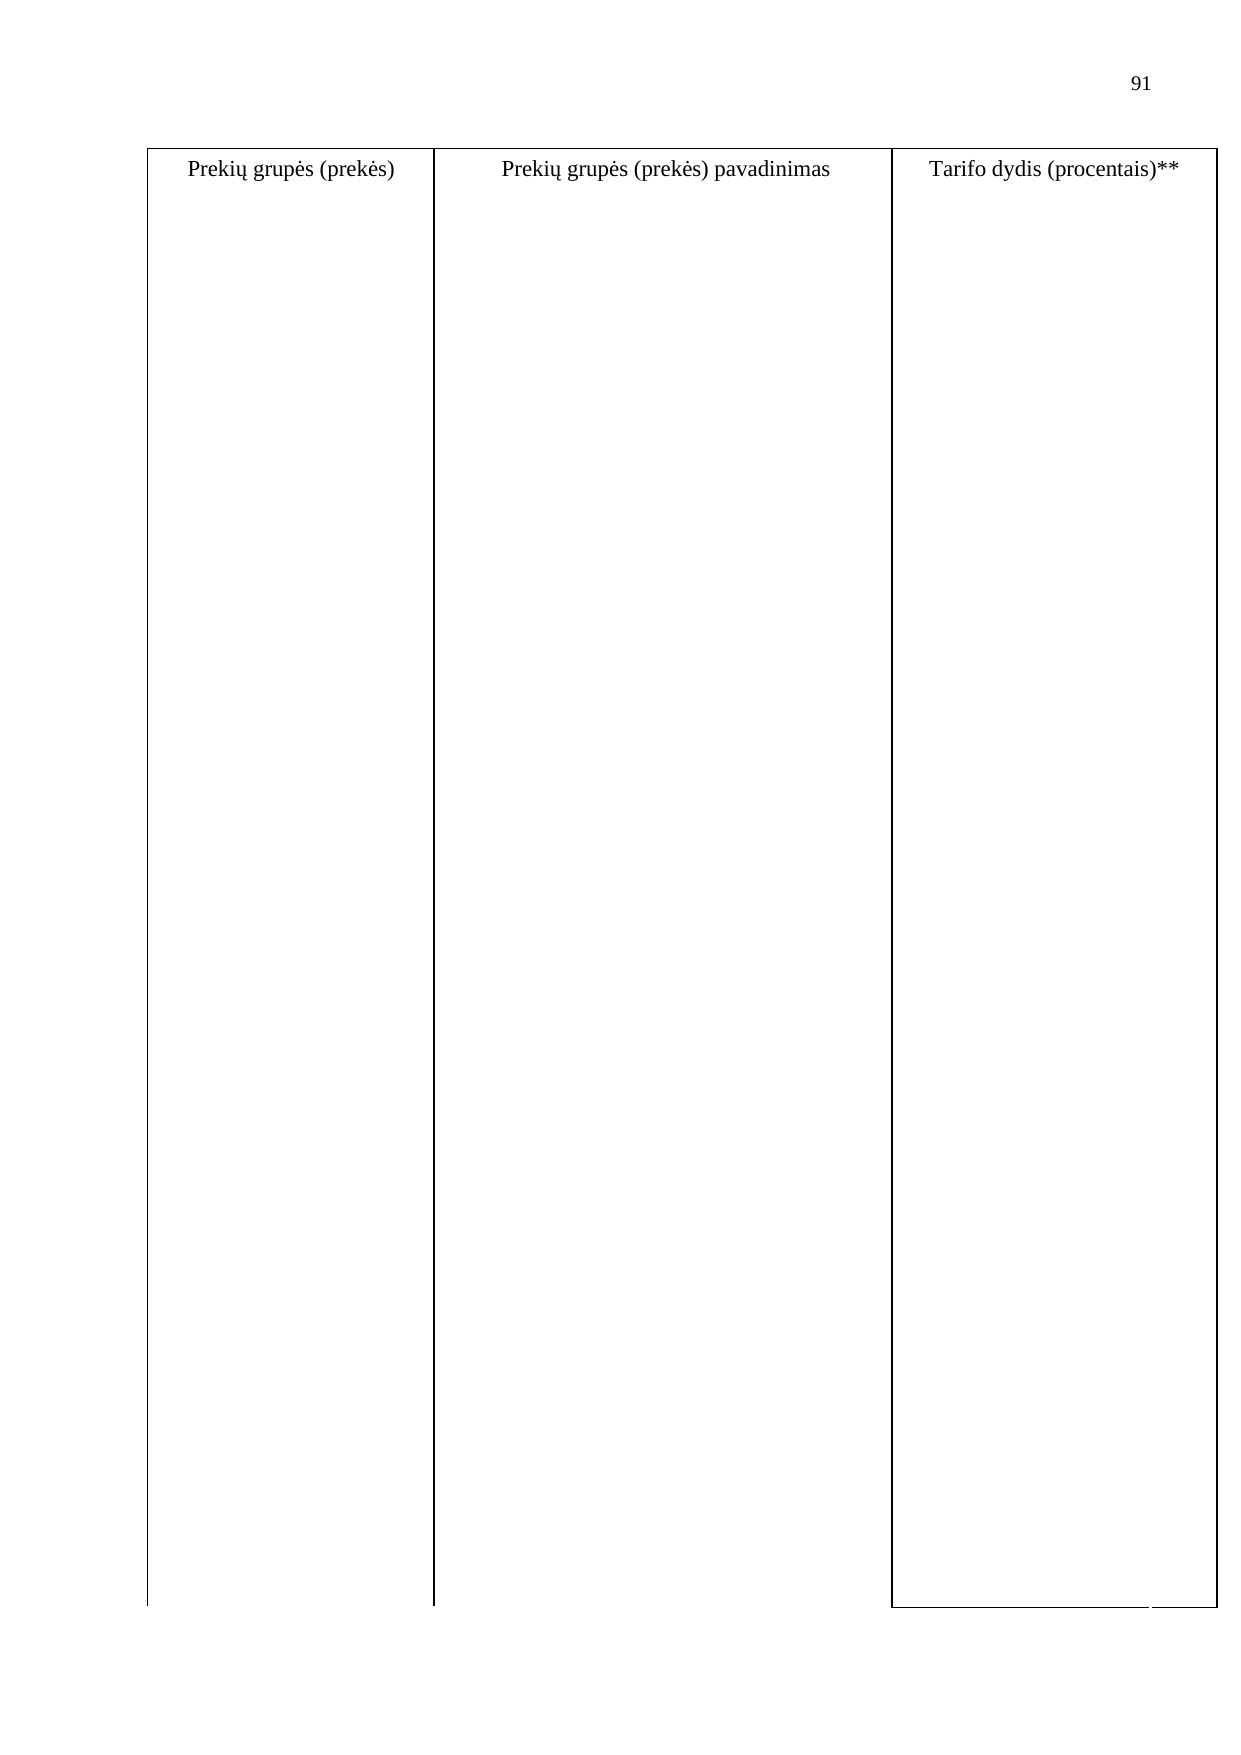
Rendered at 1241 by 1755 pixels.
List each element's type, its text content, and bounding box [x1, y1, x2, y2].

table_header Tarifo dydis (procentais)** [893, 149, 1216, 1606]
table_header Prekių grupės (prekės) [148, 149, 433, 1606]
table_header Prekių grupės (prekės) pavadinimas [435, 149, 891, 1606]
